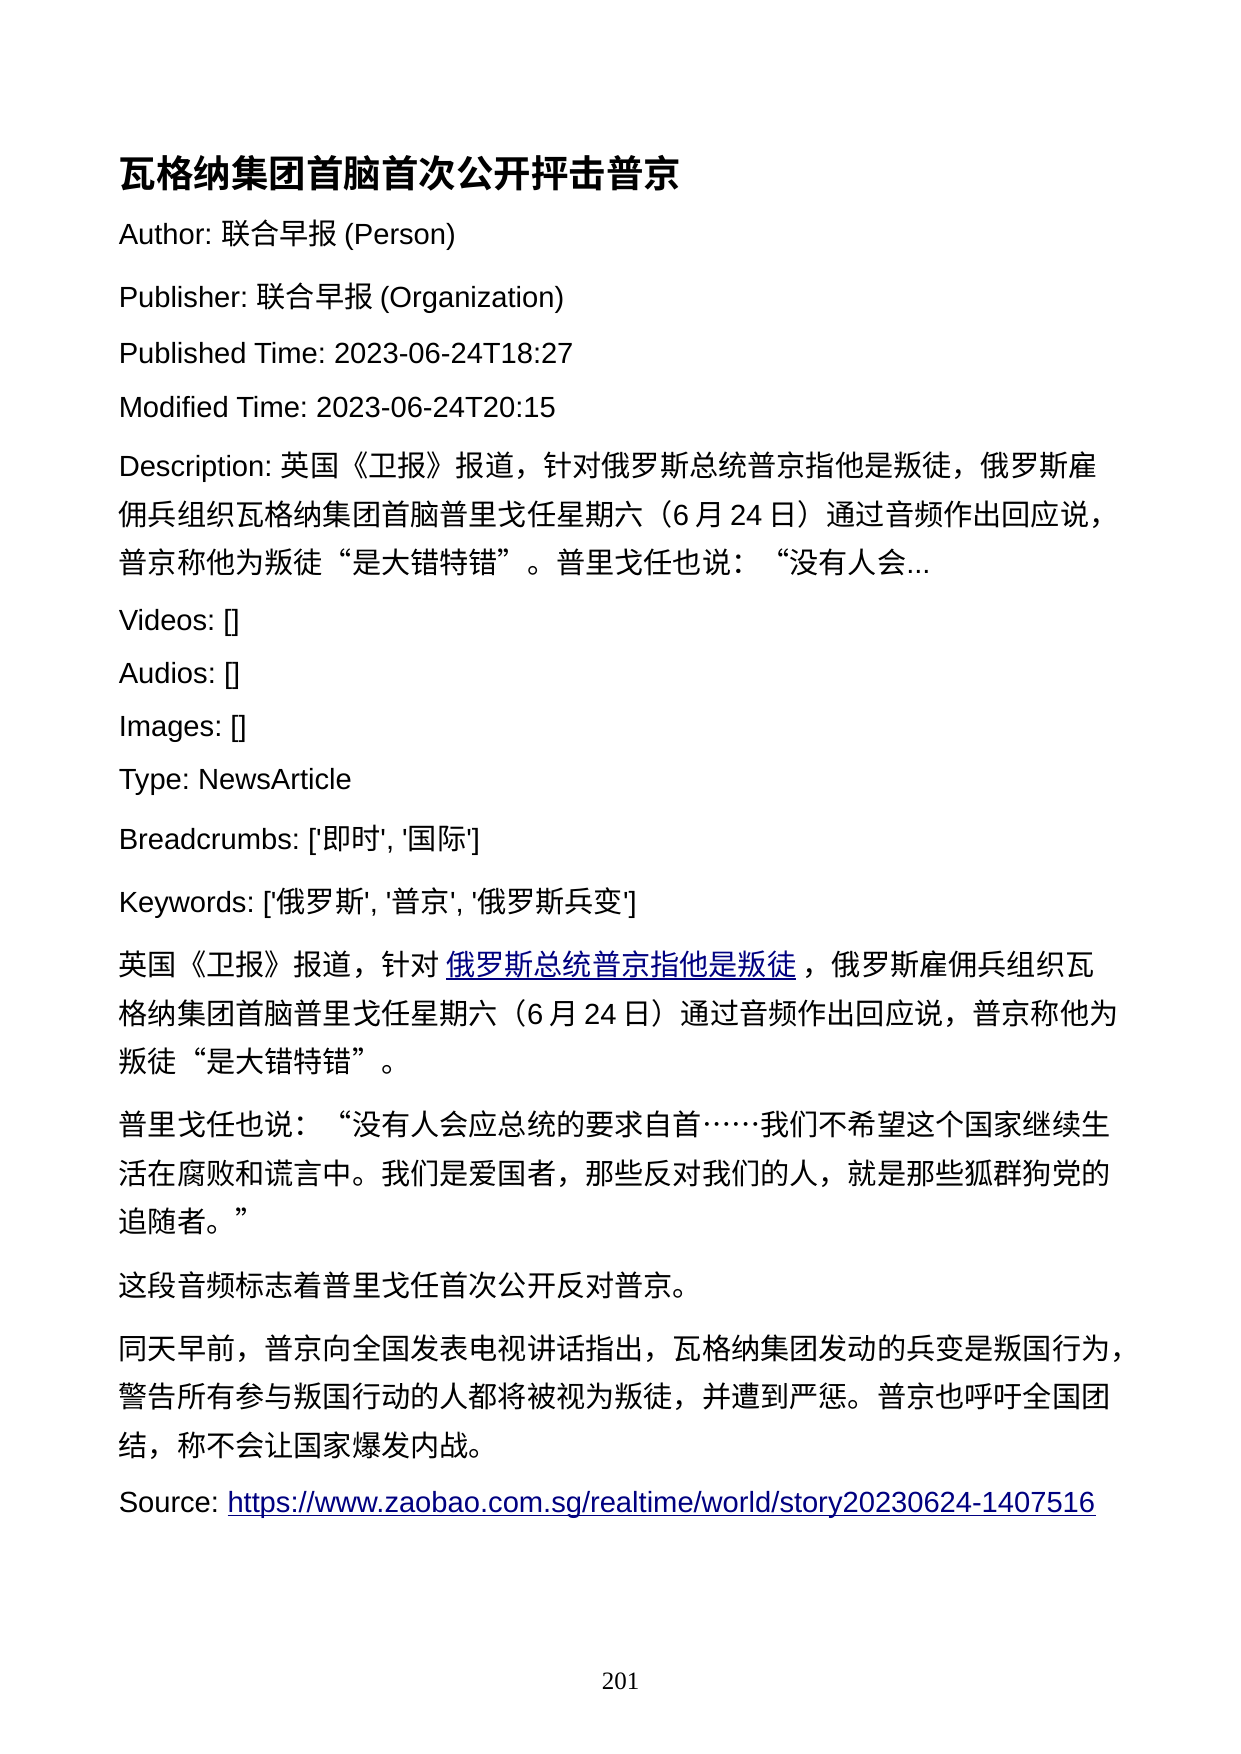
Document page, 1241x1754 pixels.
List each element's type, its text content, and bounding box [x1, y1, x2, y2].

text Type: NewsArticle [118, 762, 1122, 796]
text Keywords: ['俄罗斯', '普京', '俄罗斯兵变'] [118, 879, 1122, 921]
text Modified Time: 2023-06-24T20:15 [118, 390, 1122, 423]
text Images: [] [118, 709, 1122, 743]
text 这段音频标志着普里戈任首次公开反对普京。 [118, 1262, 1122, 1304]
text Description: 英国《卫报》报道，针对俄罗斯总统普京指他是叛徒，俄罗斯雇佣兵组织瓦格纳集团首脑普里戈任星期六（6月24日）通过音频作出回应说，普京称他为叛徒“是大错特错”。普里戈任也说：“没有人会... [118, 443, 1122, 582]
text Author: 联合早报 (Person) [118, 210, 1122, 253]
text 同天早前，普京向全国发表电视讲话指出，瓦格纳集团发动的兵变是叛国行为，警告所有参与叛国行动的人都将被视为叛徒，并遭到严惩。普京也呼吁全国团结，称不会让国家爆发内战。 [118, 1325, 1122, 1465]
text 英国《卫报》报道，针对 俄罗斯总统普京指他是叛徒 ，俄罗斯雇佣兵组织瓦格纳集团首脑普里戈任星期六（6月24日）通过音频作出回应说，普京称他为叛徒“是大错特错”。 [118, 942, 1122, 1081]
text Publisher: 联合早报 (Organization) [118, 273, 1122, 316]
subtitle 瓦格纳集团首脑首次公开抨击普京 [118, 143, 1122, 198]
text Breadcrumbs: ['即时', '国际'] [118, 816, 1122, 858]
text Published Time: 2023-06-24T18:27 [118, 337, 1122, 370]
text Videos: [] [118, 603, 1122, 637]
text 普里戈任也说：“没有人会应总统的要求自首……我们不希望这个国家继续生活在腐败和谎言中。我们是爱国者，那些反对我们的人，就是那些狐群狗党的追随者。” [118, 1102, 1122, 1241]
text Audios: [] [118, 656, 1122, 690]
text Source: https://www.zaobao.com.sg/realtime/world/story20230624-1407516 [118, 1486, 1122, 1519]
